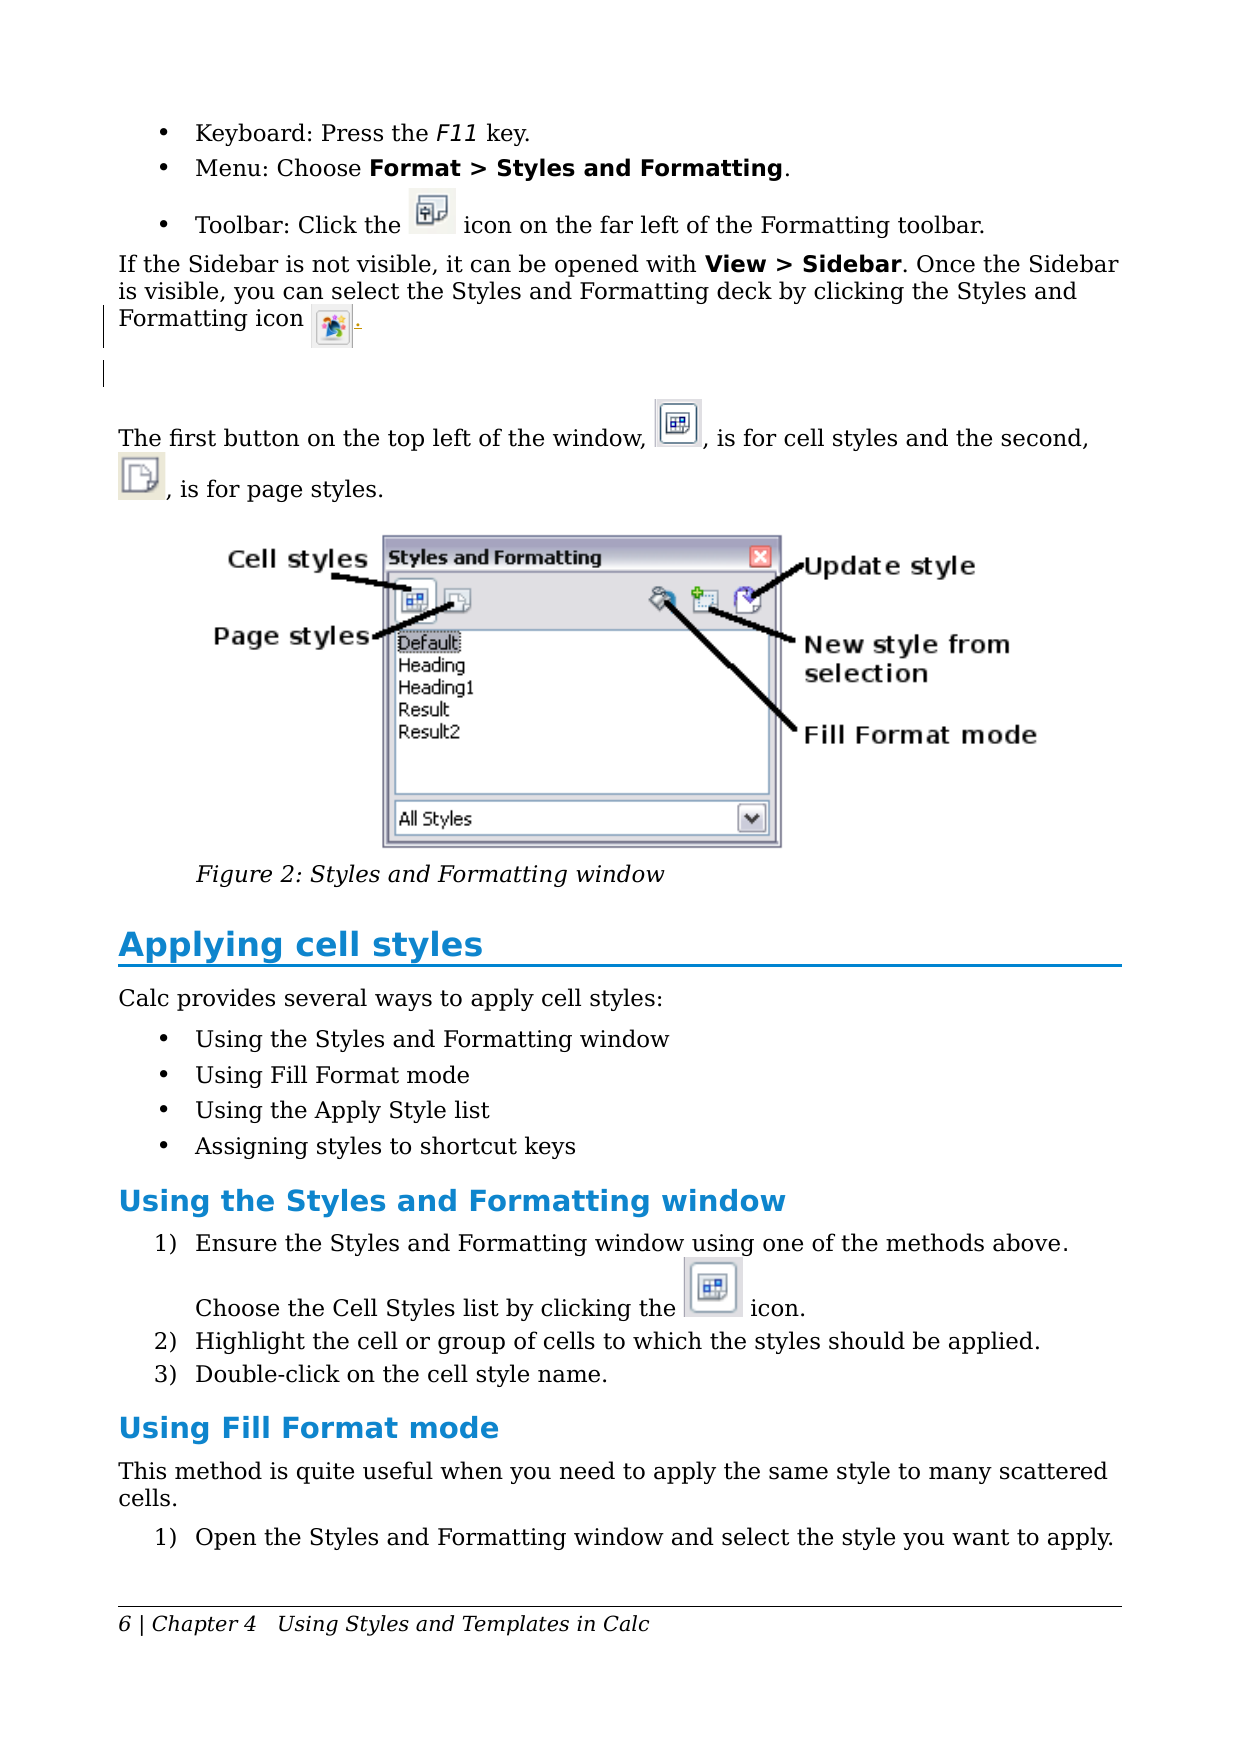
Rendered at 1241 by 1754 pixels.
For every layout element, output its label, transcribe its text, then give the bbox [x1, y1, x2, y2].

subtitle Using Fill Format mode [118, 1412, 1122, 1446]
text Calc provides several ways to apply cell styles: [118, 986, 1122, 1012]
list Using the Styles and Formatting window [156, 1025, 1122, 1054]
picture [311, 304, 354, 348]
list Toolbar: Click the icon on the far left of the Formatting toolbar. [156, 189, 1122, 239]
list Menu: Choose Format > Styles and Formatting. [156, 153, 1122, 183]
picture [683, 1257, 743, 1317]
list Ensure the Styles and Formatting window using one of the methods above. Choose the Cell Styles list by clicking the icon. [177, 1231, 1122, 1322]
text If the Sidebar is not visible, it can be opened with View > Sidebar. Once the Sidebar is visible, you can select the Styles and Formatting deck by clicking the Styles and Formatting icon . [118, 252, 1122, 387]
list Open the Styles and Formatting window and select the style you want to apply. [177, 1524, 1122, 1551]
list Using Fill Format mode [156, 1060, 1122, 1089]
picture [654, 399, 702, 447]
picture [196, 527, 1045, 855]
picture [408, 188, 456, 234]
list Using the Apply Style list [156, 1096, 1122, 1125]
subtitle Using the Styles and Formatting window [118, 1184, 1122, 1218]
text This method is quite useful when you need to apply the same style to many scattered cells. [118, 1458, 1122, 1512]
list Keyboard: Press the F11 key. [156, 118, 1122, 147]
subtitle Applying cell styles [118, 926, 1122, 964]
picture [118, 452, 166, 500]
list Double-click on the cell style name. [177, 1361, 1122, 1388]
text Figure 2: Styles and Formatting window [196, 861, 1044, 888]
list Assigning styles to shortcut keys [156, 1131, 1122, 1160]
list Highlight the cell or group of cells to which the styles should be applied. [177, 1328, 1122, 1355]
text The first button on the top left of the window, , is for cell styles and the second, , is for page styles. [118, 399, 1122, 503]
